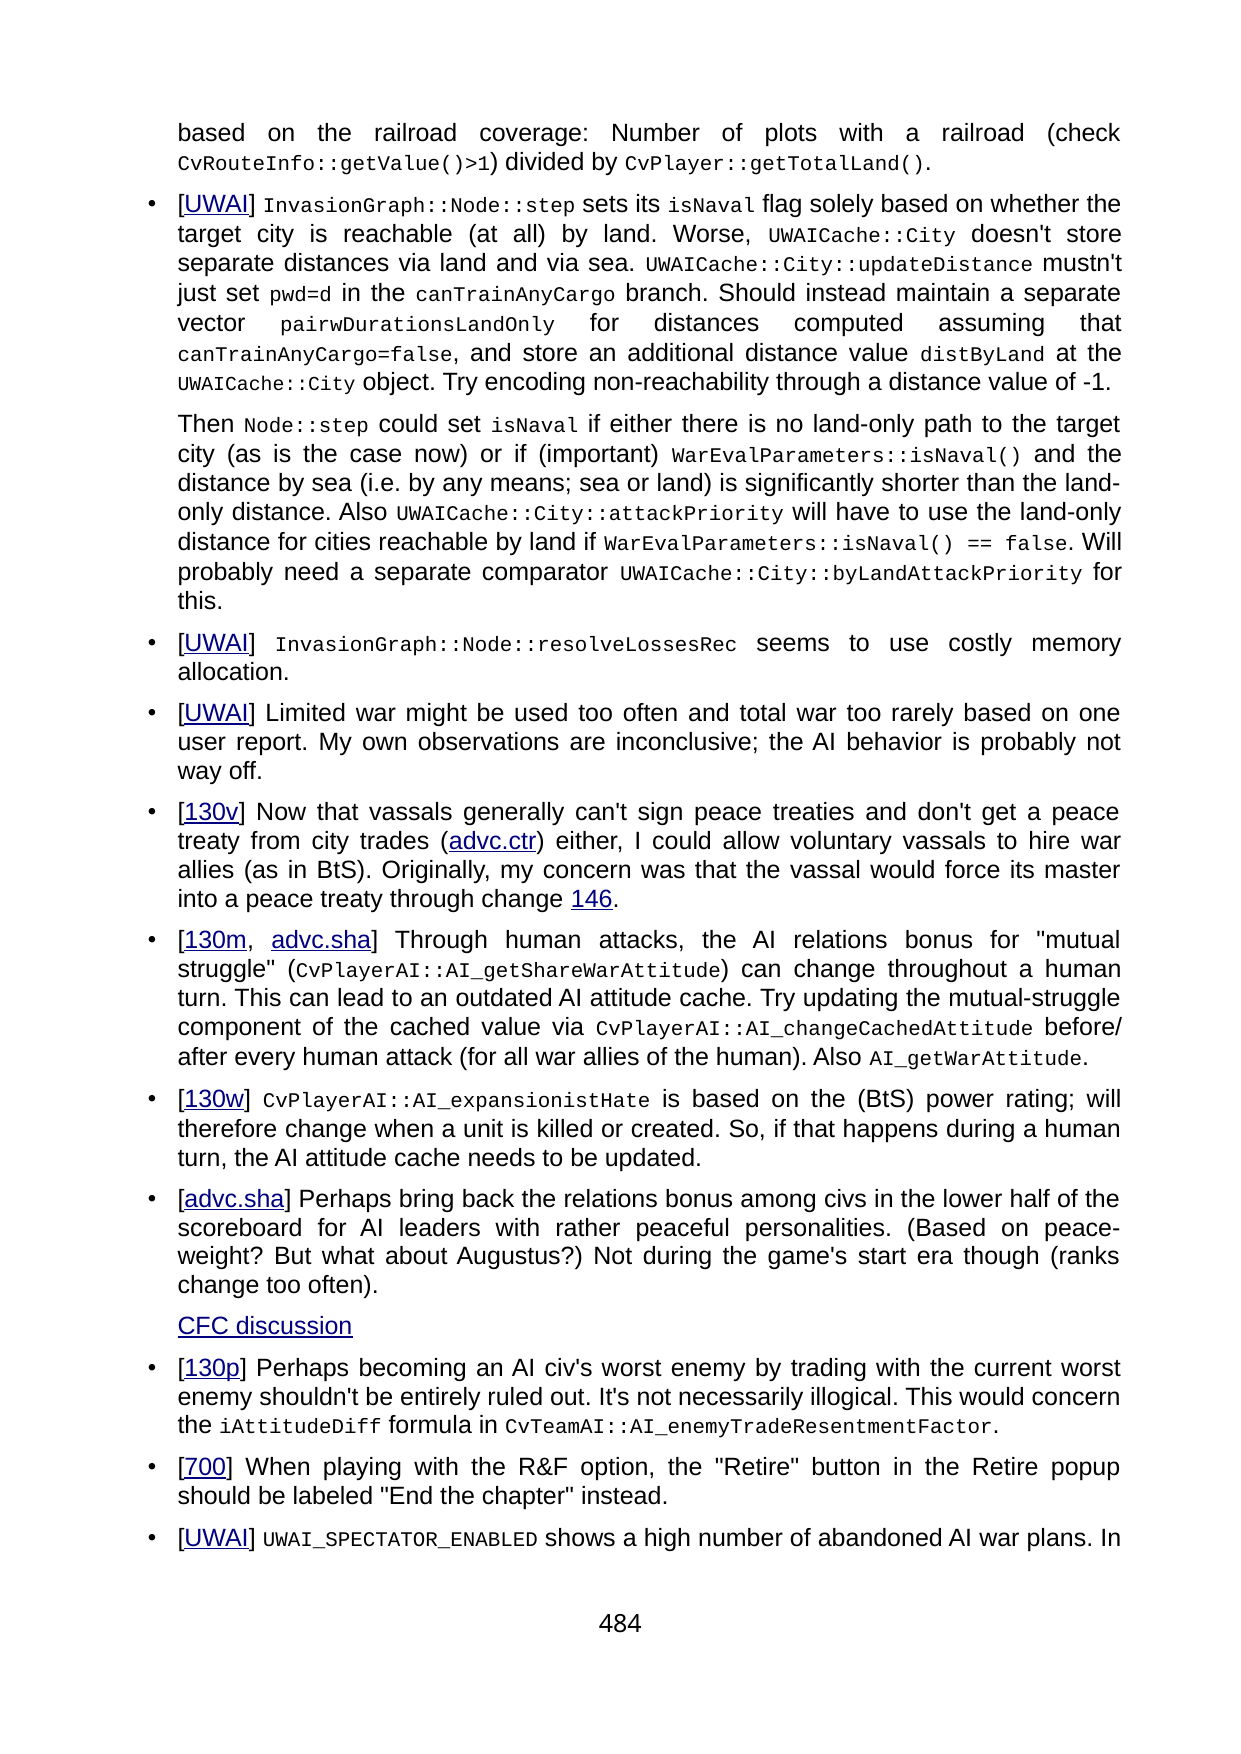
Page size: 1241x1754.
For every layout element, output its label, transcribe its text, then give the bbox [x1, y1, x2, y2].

list based on the railroad coverage: Number of plots with a railroad (check CvRouteInfo::getValue()>1) divided by CvPlayer::getTotalLand(). [148, 118, 1122, 177]
list [130m, advc.sha] Through human attacks, the AI relations bonus for "mutual struggle" (CvPlayerAI::AI_getShareWarAttitude) can change throughout a human turn. This can lead to an outdated AI attitude cache. Try updating the mutual-struggle component of the cached value via CvPlayerAI::AI_changeCachedAttitude before/ after every human attack (for all war allies of the human). Also AI_getWarAttitude. [148, 925, 1122, 1072]
list [700] When playing with the R&F option, the "Retire" button in the Retire popup should be labeled "End the chapter" instead. [148, 1452, 1122, 1510]
list CFC discussion [148, 1311, 1122, 1340]
list Then Node::step could set isNaval if either there is no land-only path to the target city (as is the case now) or if (important) WarEvalParameters::isNaval() and the distance by sea (i.e. by any means; sea or land) is significantly shorter than the land-only distance. Also UWAICache::City::attackPriority will have to use the land-only distance for cities reachable by land if WarEvalParameters::isNaval() == false. Will probably need a separate comparator UWAICache::City::byLandAttackPriority for this. [148, 409, 1122, 615]
list [UWAI] InvasionGraph::Node::step sets its isNaval flag solely based on whether the target city is reachable (at all) by land. Worse, UWAICache::City doesn't store separate distances via land and via sea. UWAICache::City::updateDistance mustn't just set pwd=d in the canTrainAnyCargo branch. Should instead maintain a separate vector pairwDurationsLandOnly for distances computed assuming that canTrainAnyCargo=false, and store an additional distance value distByLand at the UWAICache::City object. Try encoding non-reachability through a distance value of -1. [148, 189, 1122, 397]
list [UWAI] Limited war might be used too often and total war too rarely based on one user report. My own observations are inconclusive; the AI behavior is probably not way off. [148, 698, 1122, 785]
list [advc.sha] Perhaps bring back the relations bonus among civs in the lower half of the scoreboard for AI leaders with rather peaceful personalities. (Based on peace-weight? But what about Augustus?) Not during the game's start era though (ranks change too often). [148, 1184, 1122, 1299]
list [130p] Perhaps becoming an AI civ's worst enemy by trading with the current worst enemy shouldn't be entirely ruled out. It's not necessarily illogical. This would concern the iAttitudeDiff formula in CvTeamAI::AI_enemyTradeResentmentFactor. [148, 1353, 1122, 1440]
list [130v] Now that vassals generally can't sign peace treaties and don't get a peace treaty from city trades (advc.ctr) either, I could allow voluntary vassals to hire war allies (as in BtS). Originally, my concern was that the vassal would force its master into a peace treaty through change 146. [148, 797, 1122, 912]
list [UWAI] UWAI_SPECTATOR_ENABLED shows a high number of abandoned AI war plans. In [148, 1522, 1122, 1552]
list [130w] CvPlayerAI::AI_expansionistHate is based on the (BtS) power rating; will therefore change when a unit is killed or created. So, if that happens during a human turn, the AI attitude cache needs to be updated. [148, 1084, 1122, 1171]
list [UWAI] InvasionGraph::Node::resolveLossesRec seems to use costly memory allocation. [148, 627, 1122, 686]
